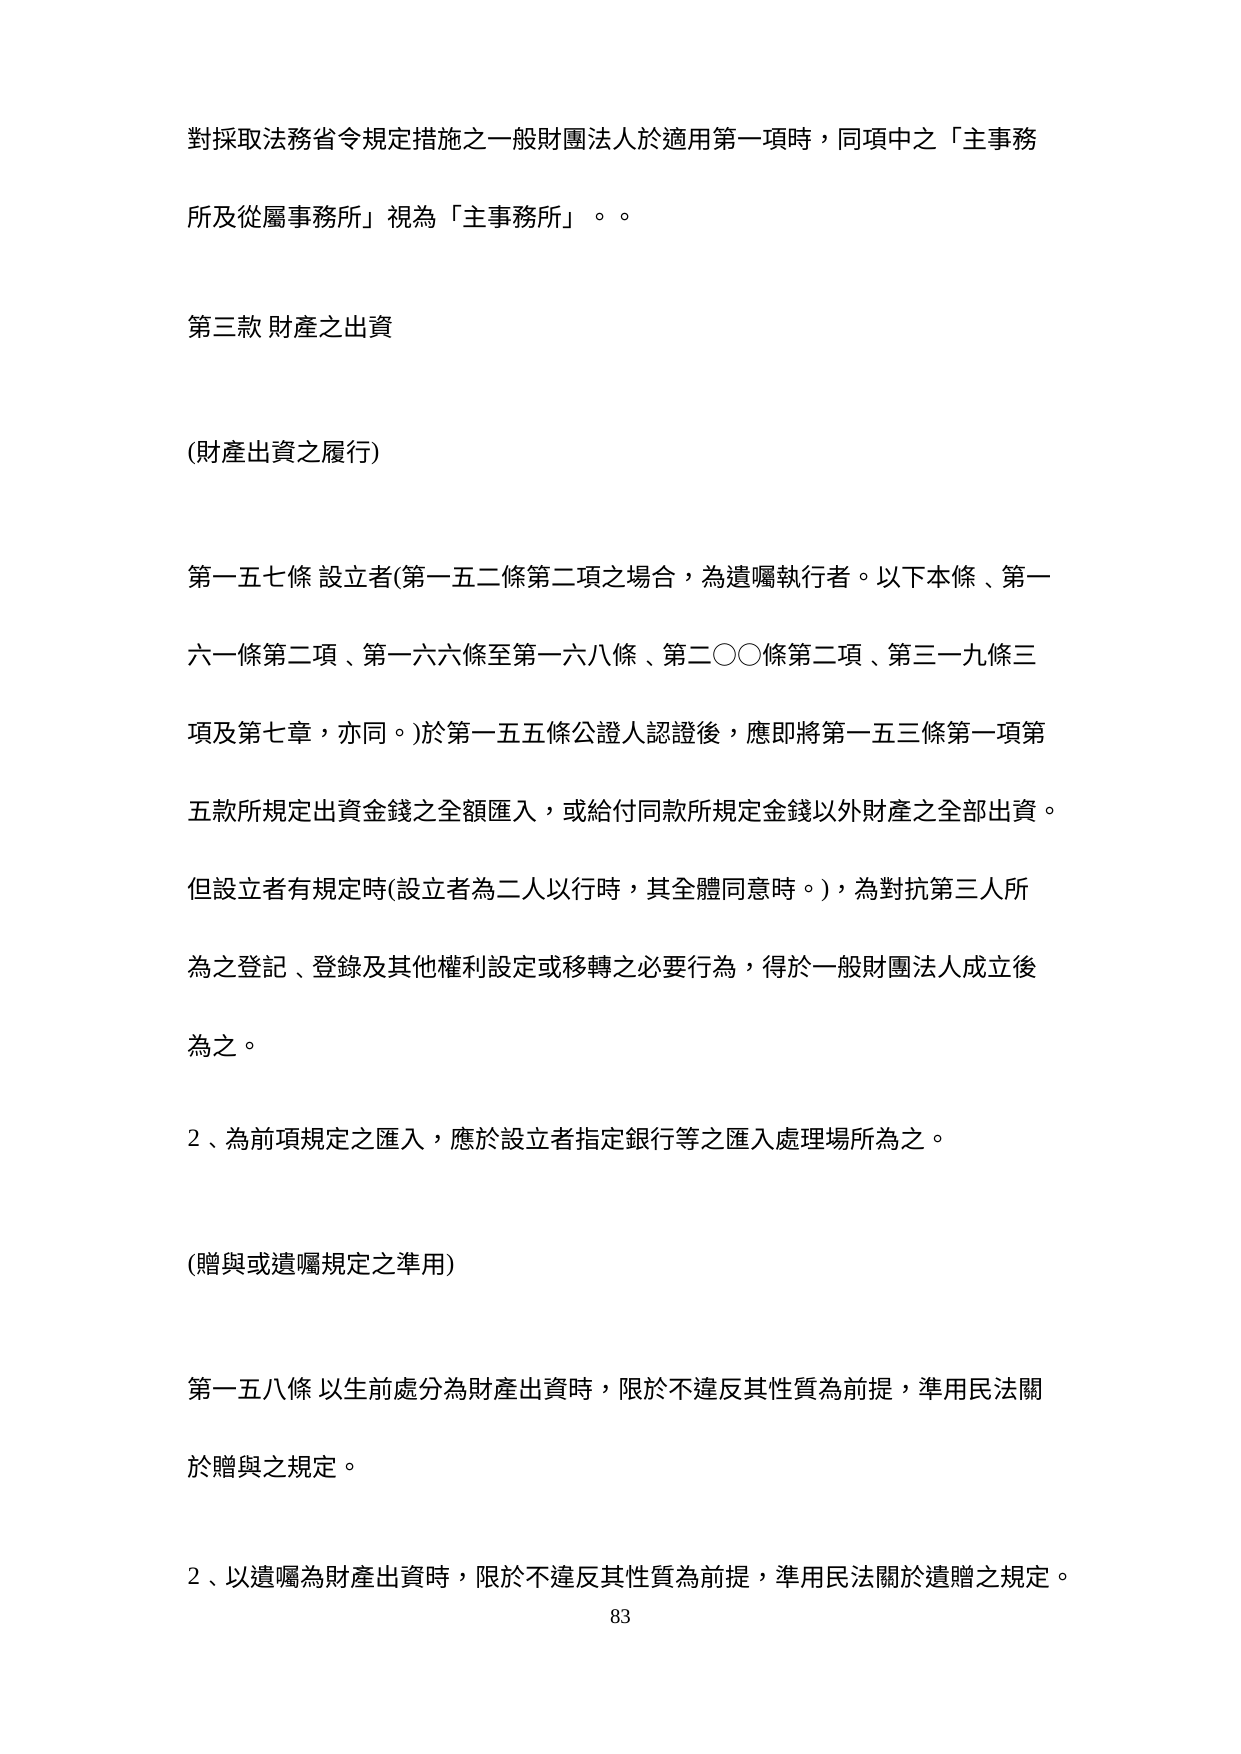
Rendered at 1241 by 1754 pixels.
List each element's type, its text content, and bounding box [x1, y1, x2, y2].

text (贈與或遺囑規定之準用) [187, 1221, 1053, 1284]
text 2﹑為前項規定之匯入，應於設立者指定銀行等之匯入處理場所為之。 [187, 1096, 1053, 1159]
text 第一五七條 設立者(第一五二條第二項之場合，為遺囑執行者。以下本條﹑第一六一條第二項﹑第一六六條至第一六八條﹑第二○○條第二項﹑第三一九條三項及第七章，亦同。)於第一五五條公證人認證後，應即將第一五三條第一項第五款所規定出資金錢之全額匯入，或給付同款所規定金錢以外財產之全部出資。但設立者有規定時(設立者為二人以行時，其全體同意時。)，為對抗第三人所為之登記﹑登錄及其他權利設定或移轉之必要行為，得於一般財團法人成立後為之。 [187, 534, 1053, 1065]
text 對採取法務省令規定措施之一般財團法人於適用第一項時，同項中之「主事務所及從屬事務所」視為「主事務所」。。 [187, 96, 1053, 237]
text 第一五八條 以生前處分為財產出資時，限於不違反其性質為前提，準用民法關於贈與之規定。 [187, 1346, 1053, 1487]
text (財產出資之履行) [187, 409, 1053, 471]
text 2﹑以遺囑為財產出資時，限於不違反其性質為前提，準用民法關於遺贈之規定。 [187, 1534, 1053, 1596]
text 第三款 財產之出資 [187, 284, 1053, 346]
